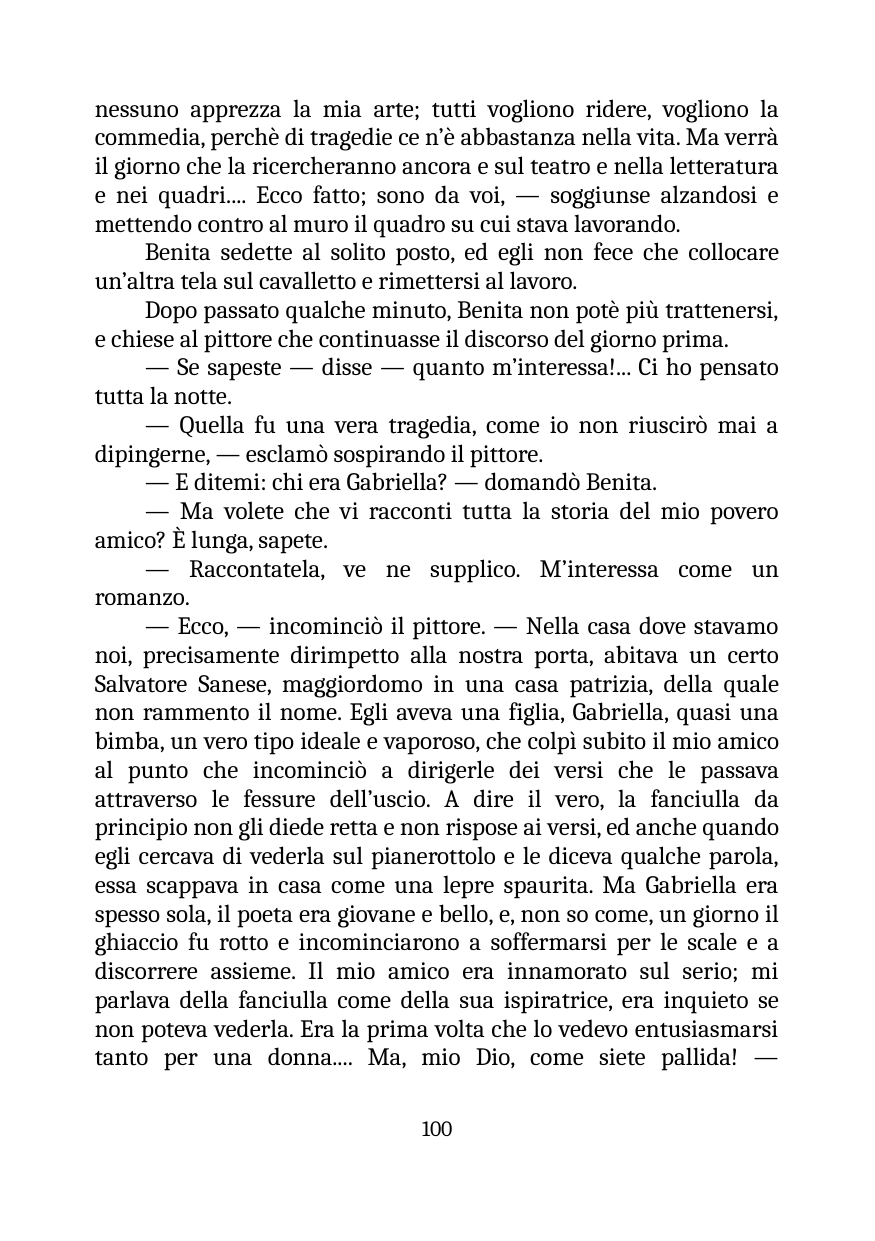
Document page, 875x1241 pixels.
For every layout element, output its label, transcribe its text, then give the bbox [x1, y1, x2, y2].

text — Se sapeste — disse — quanto m’interessa!... Ci ho pensato tutta la notte. [94, 353, 779, 411]
text — Ecco, — incominciò il pittore. — Nella casa dove stavamo noi, precisamente dirimpetto alla nostra porta, abitava un certo Salvatore Sanese, maggiordomo in una casa patrizia, della quale non rammento il nome. Egli aveva una figlia, Gabriella, quasi una bimba, un vero tipo ideale e vaporoso, che colpì subito il mio amico al punto che incominciò a dirigerle dei versi che le passava attraverso le fessure dell’uscio. A dire il vero, la fanciulla da principio non gli diede retta e non rispose ai versi, ed anche quando egli cercava di vederla sul pianerottolo e le diceva qualche parola, essa scappava in casa come una lepre spaurita. Ma Gabriella era spesso sola, il poeta era giovane e bello, e, non so come, un giorno il ghiaccio fu rotto e incominciarono a soffermarsi per le scale e a discorrere assieme. Il mio amico era innamorato sul serio; mi parlava della fanciulla come della sua ispiratrice, era inquieto se non poteva vederla. Era la prima volta che lo vedevo entusiasmarsi tanto per una donna.... Ma, mio Dio, come siete pallida! — [94, 612, 779, 1072]
text — Raccontatela, ve ne supplico. M’interessa come un romanzo. [94, 554, 779, 612]
text Dopo passato qualche minuto, Benita non potè più trattenersi, e chiese al pittore che continuasse il discorso del giorno prima. [94, 296, 779, 353]
text — E ditemi: chi era Gabriella? — domandò Benita. [94, 468, 779, 497]
text Benita sedette al solito posto, ed egli non fece che collocare un’altra tela sul cavalletto e rimettersi al lavoro. [94, 238, 779, 296]
text — Ma volete che vi racconti tutta la storia del mio povero amico? È lunga, sapete. [94, 497, 779, 554]
text nessuno apprezza la mia arte; tutti vogliono ridere, vogliono la commedia, perchè di tragedie ce n’è abbastanza nella vita. Ma verrà il giorno che la ricercheranno ancora e sul teatro e nella letteratura e nei quadri.... Ecco fatto; sono da voi, — soggiunse alzandosi e mettendo contro al muro il quadro su cui stava lavorando. [94, 94, 779, 238]
text — Quella fu una vera tragedia, come io non riuscirò mai a dipingerne, — esclamò sospirando il pittore. [94, 411, 779, 468]
